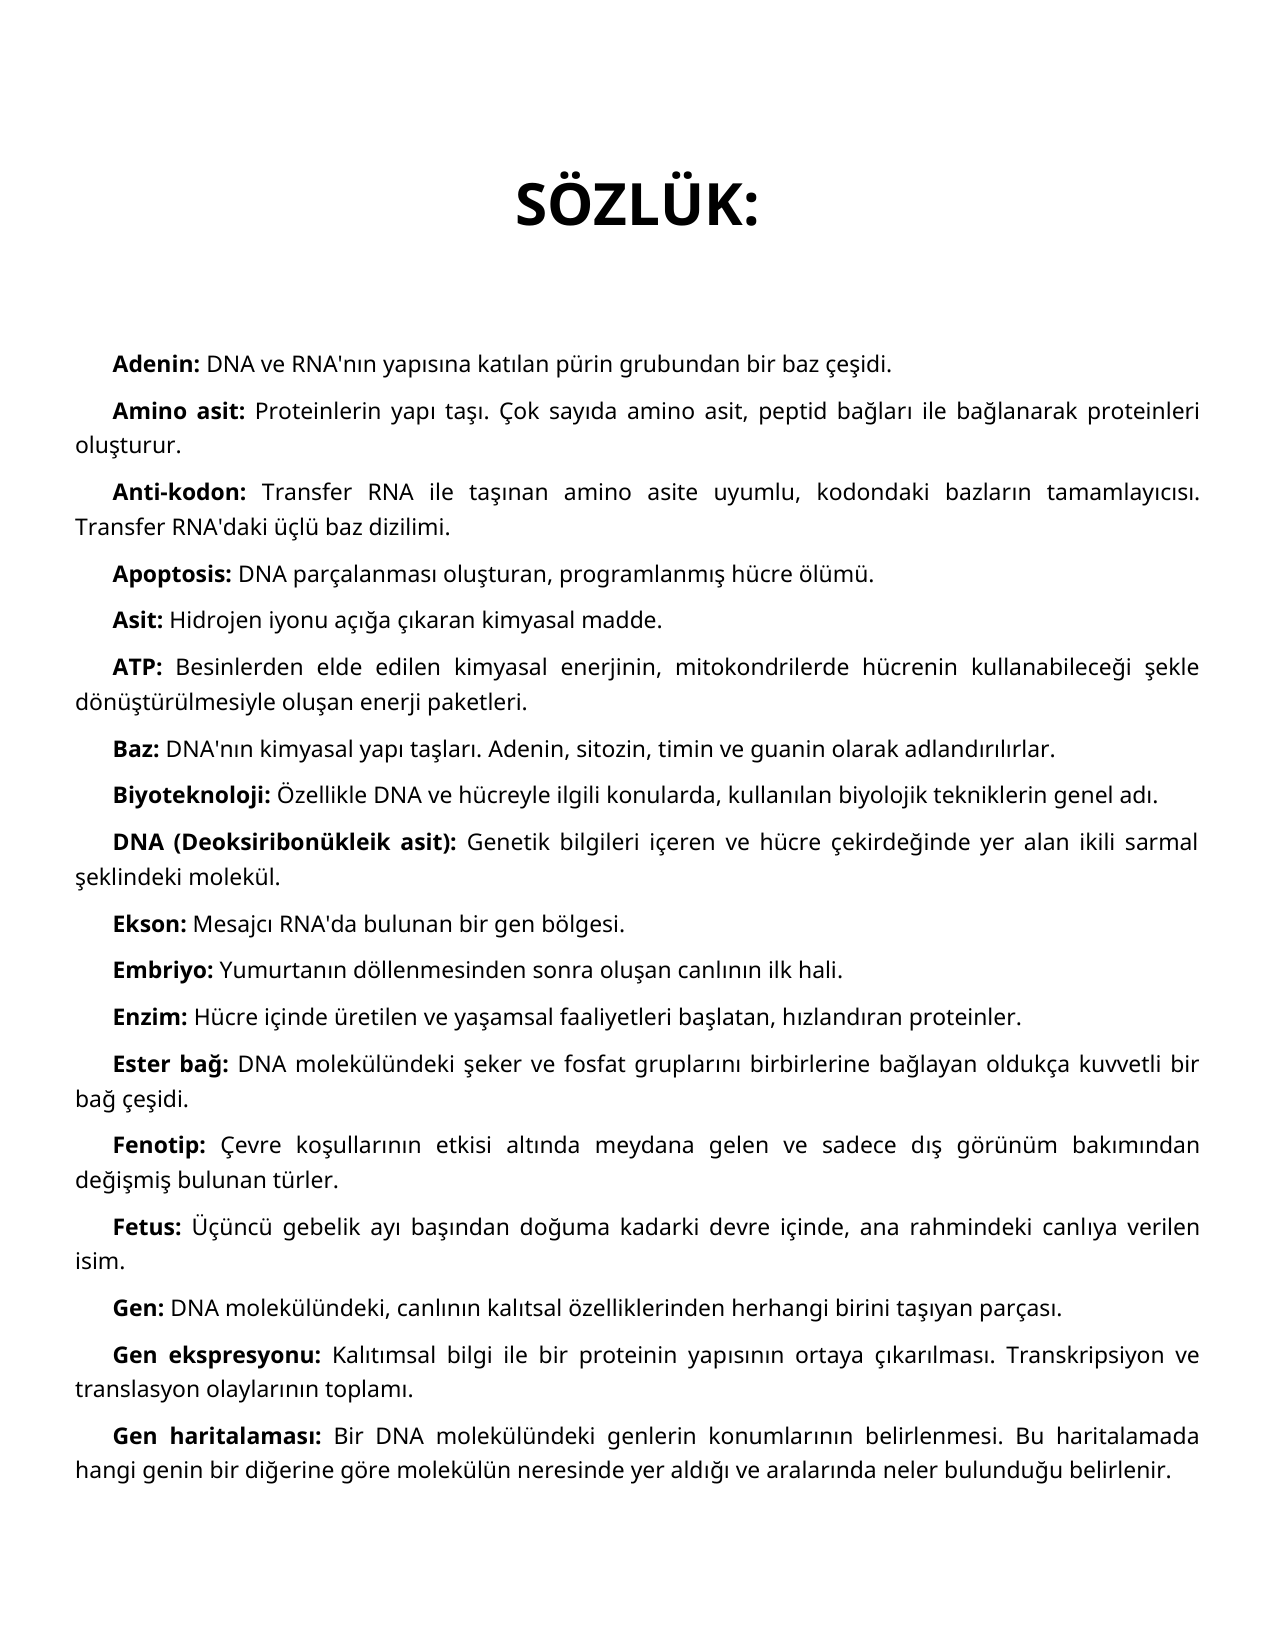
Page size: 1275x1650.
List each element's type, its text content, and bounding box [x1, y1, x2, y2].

text ATP: Besinlerden elde edilen kimyasal enerjinin, mitokondrilerde hücrenin kullanabileceği şekle dönüştürülmesiyle oluşan enerji paketleri. [75, 651, 1200, 717]
text DNA (Deoksiribonükleik asit): Genetik bilgileri içeren ve hücre çekirdeğinde yer alan ikili sarmal şeklindeki molekül. [75, 826, 1200, 892]
text Amino asit: Proteinlerin yapı taşı. Çok sayıda amino asit, peptid bağları ile bağlanarak proteinleri oluşturur. [75, 395, 1200, 461]
text Adenin: DNA ve RNA'nın yapısına katılan pürin grubundan bir baz çeşidi. [75, 348, 1200, 379]
text Asit: Hidrojen iyonu açığa çıkaran kimyasal madde. [75, 604, 1200, 636]
text Ester bağ: DNA molekülündeki şeker ve fosfat gruplarını birbirlerine bağlayan oldukça kuvvetli bir bağ çeşidi. [75, 1048, 1200, 1114]
subtitle SÖZLÜK: [75, 162, 1200, 242]
text Gen: DNA molekülündeki, canlının kalıtsal özelliklerinden herhangi birini taşıyan parçası. [75, 1292, 1200, 1323]
text Embriyo: Yumurtanın döllenmesinden sonra oluşan canlının ilk hali. [75, 954, 1200, 986]
text Enzim: Hücre içinde üretilen ve yaşamsal faaliyetleri başlatan, hızlandıran proteinler. [75, 1001, 1200, 1033]
text Gen haritalaması: Bir DNA molekülündeki genlerin konumlarının belirlenmesi. Bu haritalamada hangi genin bir diğerine göre molekülün neresinde yer aldığı ve aralarında neler bulunduğu belirlenir. [75, 1420, 1200, 1486]
text Apoptosis: DNA parçalanması oluşturan, programlanmış hücre ölümü. [75, 558, 1200, 589]
text Gen ekspresyonu: Kalıtımsal bilgi ile bir proteinin yapısının ortaya çıkarılması. Transkripsiyon ve translasyon olaylarının toplamı. [75, 1339, 1200, 1404]
text Ekson: Mesajcı RNA'da bulunan bir gen bölgesi. [75, 908, 1200, 939]
text Baz: DNA'nın kimyasal yapı taşları. Adenin, sitozin, timin ve guanin olarak adlandırılırlar. [75, 733, 1200, 764]
text Anti-kodon: Transfer RNA ile taşınan amino asite uyumlu, kodondaki bazların tamamlayıcısı. Transfer RNA'daki üçlü baz dizilimi. [75, 476, 1200, 542]
text Biyoteknoloji: Özellikle DNA ve hücreyle ilgili konularda, kullanılan biyolojik tekniklerin genel adı. [75, 779, 1200, 811]
text Fetus: Üçüncü gebelik ayı başından doğuma kadarki devre içinde, ana rahmindeki canlıya verilen isim. [75, 1211, 1200, 1276]
text Fenotip: Çevre koşullarının etkisi altında meydana gelen ve sadece dış görünüm bakımından değişmiş bulunan türler. [75, 1129, 1200, 1195]
